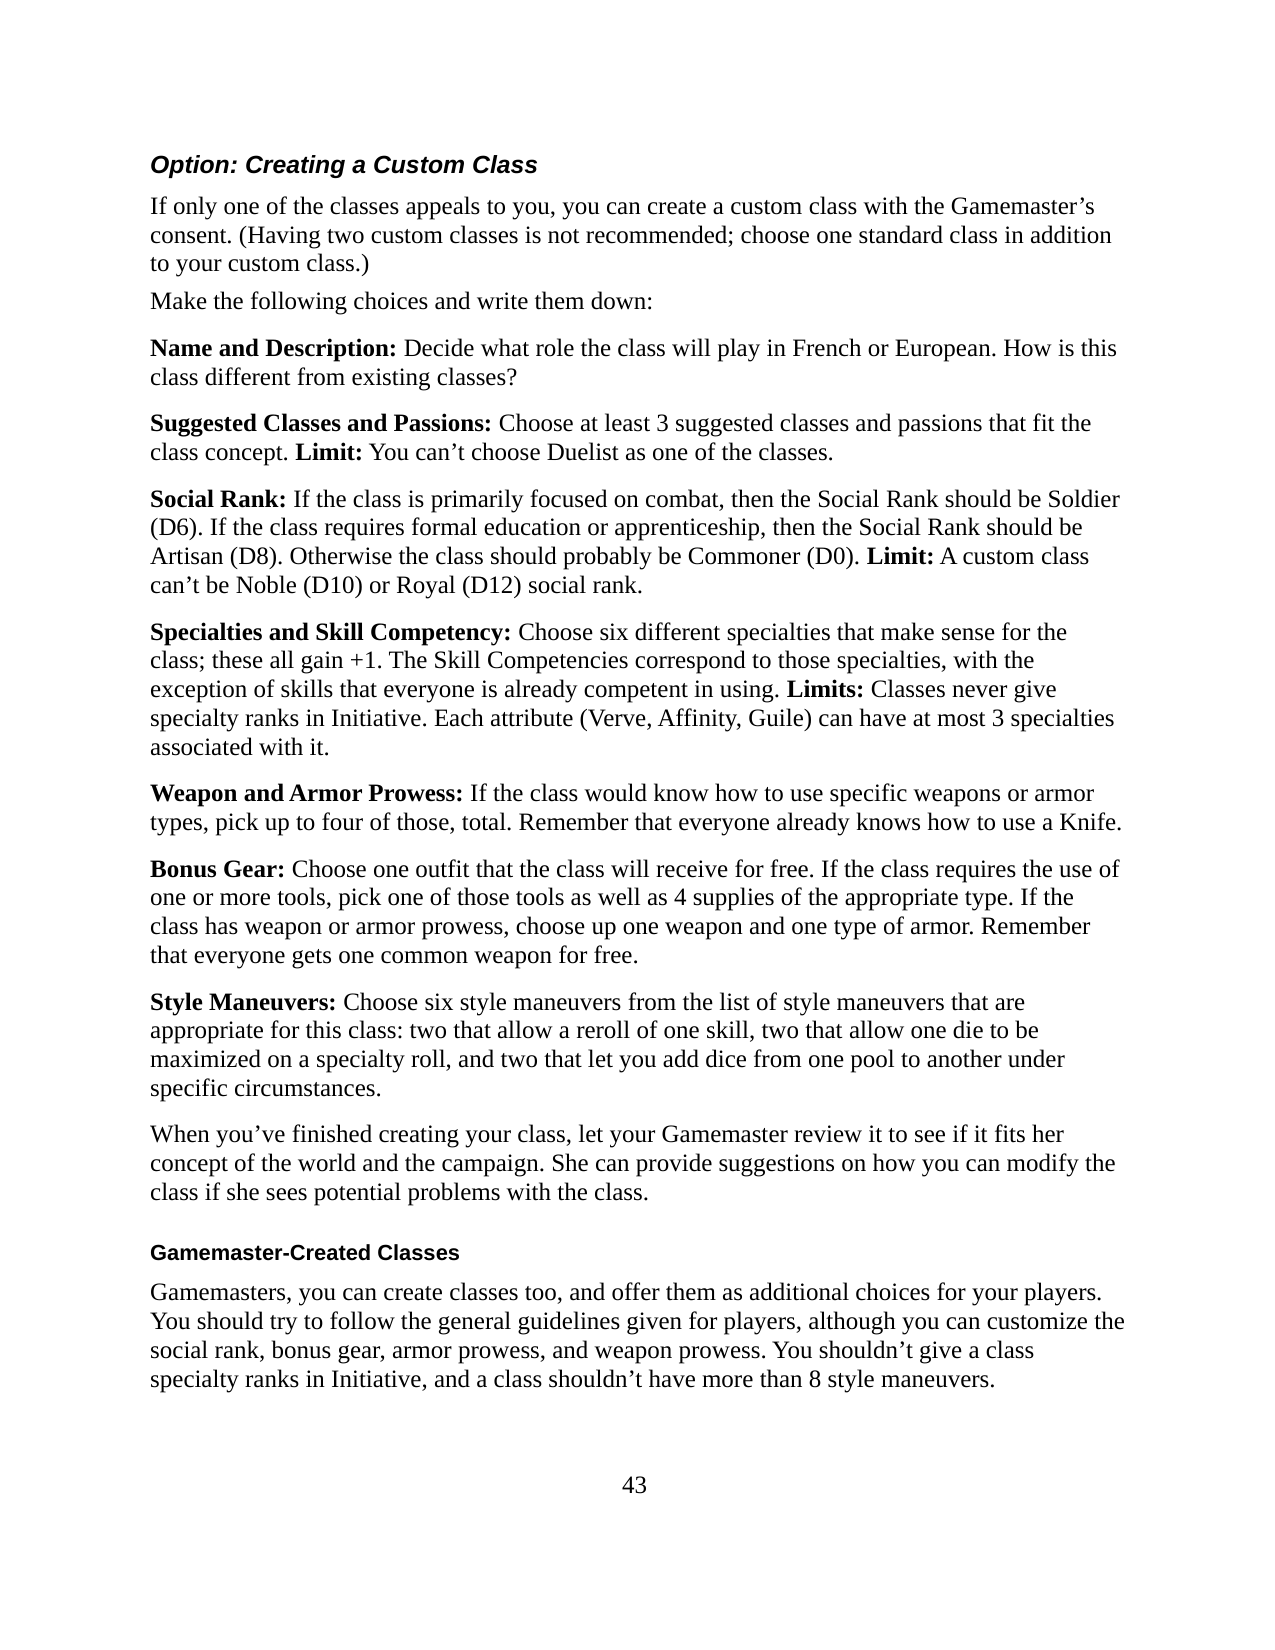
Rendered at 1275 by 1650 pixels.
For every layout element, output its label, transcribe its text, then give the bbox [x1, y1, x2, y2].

text If only one of the classes appeals to you, you can create a custom class with the Gamemaster’s consent. (Having two custom classes is not recommended; choose one standard class in addition to your custom class.) [150, 191, 1125, 277]
text Make the following choices and write them down: [150, 286, 1125, 315]
text Specialties and Skill Competency: Choose six different specialties that make sense for the class; these all gain +1. The Skill Competencies correspond to those specialties, with the exception of skills that everyone is already competent in using. Limits: Classes never give specialty ranks in Initiative. Each attribute (Verve, Affinity, Guile) can have at most 3 specialties associated with it. [150, 617, 1125, 760]
text Weapon and Armor Prowess: If the class would know how to use specific weapons or armor types, pick up to four of those, total. Remember that everyone already knows how to use a Knife. [150, 778, 1125, 836]
text Style Maneuvers: Choose six style maneuvers from the list of style maneuvers that are appropriate for this class: two that allow a reroll of one skill, two that allow one die to be maximized on a specialty roll, and two that let you add dice from one pool to another under specific circumstances. [150, 987, 1125, 1102]
text Gamemasters, you can create classes too, and offer them as additional choices for your players. You should try to follow the general guidelines given for players, although you can customize the social rank, bonus gear, armor prowess, and weapon prowess. You shouldn’t give a class specialty ranks in Initiative, and a class shouldn’t have more than 8 style maneuvers. [150, 1277, 1125, 1392]
subtitle Gamemaster-Created Classes [150, 1240, 1125, 1265]
text When you’ve finished creating your class, let your Gamemaster review it to see if it fits her concept of the world and the campaign. She can provide suggestions on how you can modify the class if she sees potential problems with the class. [150, 1119, 1125, 1206]
subtitle Option: Creating a Custom Class [150, 150, 1125, 178]
text Social Rank: If the class is primarily focused on combat, then the Social Rank should be Soldier (D6). If the class requires formal education or apprenticeship, then the Social Rank should be Artisan (D8). Otherwise the class should probably be Commoner (D0). Limit: A custom class can’t be Noble (D10) or Royal (D12) social rank. [150, 484, 1125, 599]
text Bonus Gear: Choose one outfit that the class will receive for free. If the class requires the use of one or more tools, pick one of those tools as well as 4 supplies of the appropriate type. If the class has weapon or armor prowess, choose up one weapon and one type of armor. Remember that everyone gets one common weapon for free. [150, 854, 1125, 969]
text Suggested Classes and Passions: Choose at least 3 suggested classes and passions that fit the class concept. Limit: You can’t choose Duelist as one of the classes. [150, 408, 1125, 466]
text Name and Description: Decide what role the class will play in French or European. How is this class different from existing classes? [150, 333, 1125, 390]
